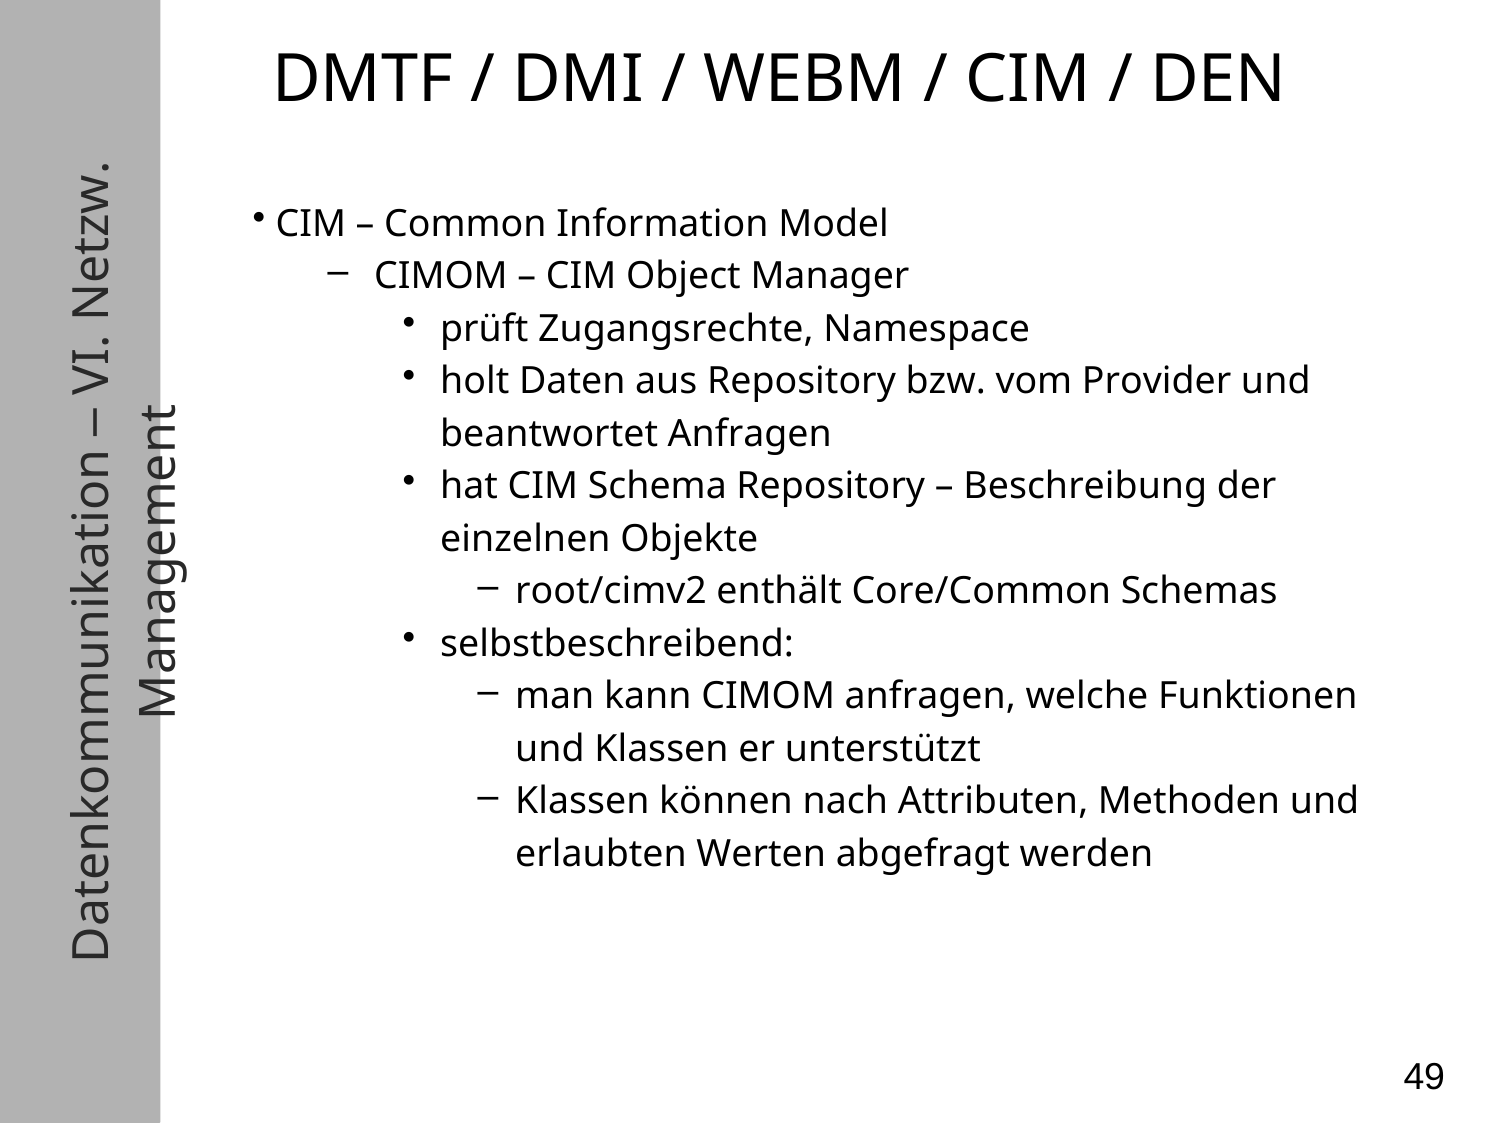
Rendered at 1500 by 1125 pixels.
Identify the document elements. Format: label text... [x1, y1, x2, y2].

text_box [1403, 1056, 1479, 1106]
text_box [0, 0, 160, 1123]
text_box CIM – Common Information Model CIMOM – CIM Object Manager prüft Zugangsrechte, Namespace holt Daten aus Repository bzw. vom Provider und beantwortet Anfragen hat CIM Schema Repository – Beschreibung der einzelnen Objekte root/cimv2 enthält Core/Common Schemas selbstbeschreibend: man kann CIMOM anfragen, welche Funktionen und Klassen er unterstützt Klassen können nach Attributen, Methoden und erlaubten Werten abgefragt werden [237, 187, 1448, 785]
text_box DMTF / DMI / WEBM / CIM / DEN [429, 27, 1130, 123]
text_box Datenkommunikation – VI. Netzw. Management [47, 1, 178, 1124]
